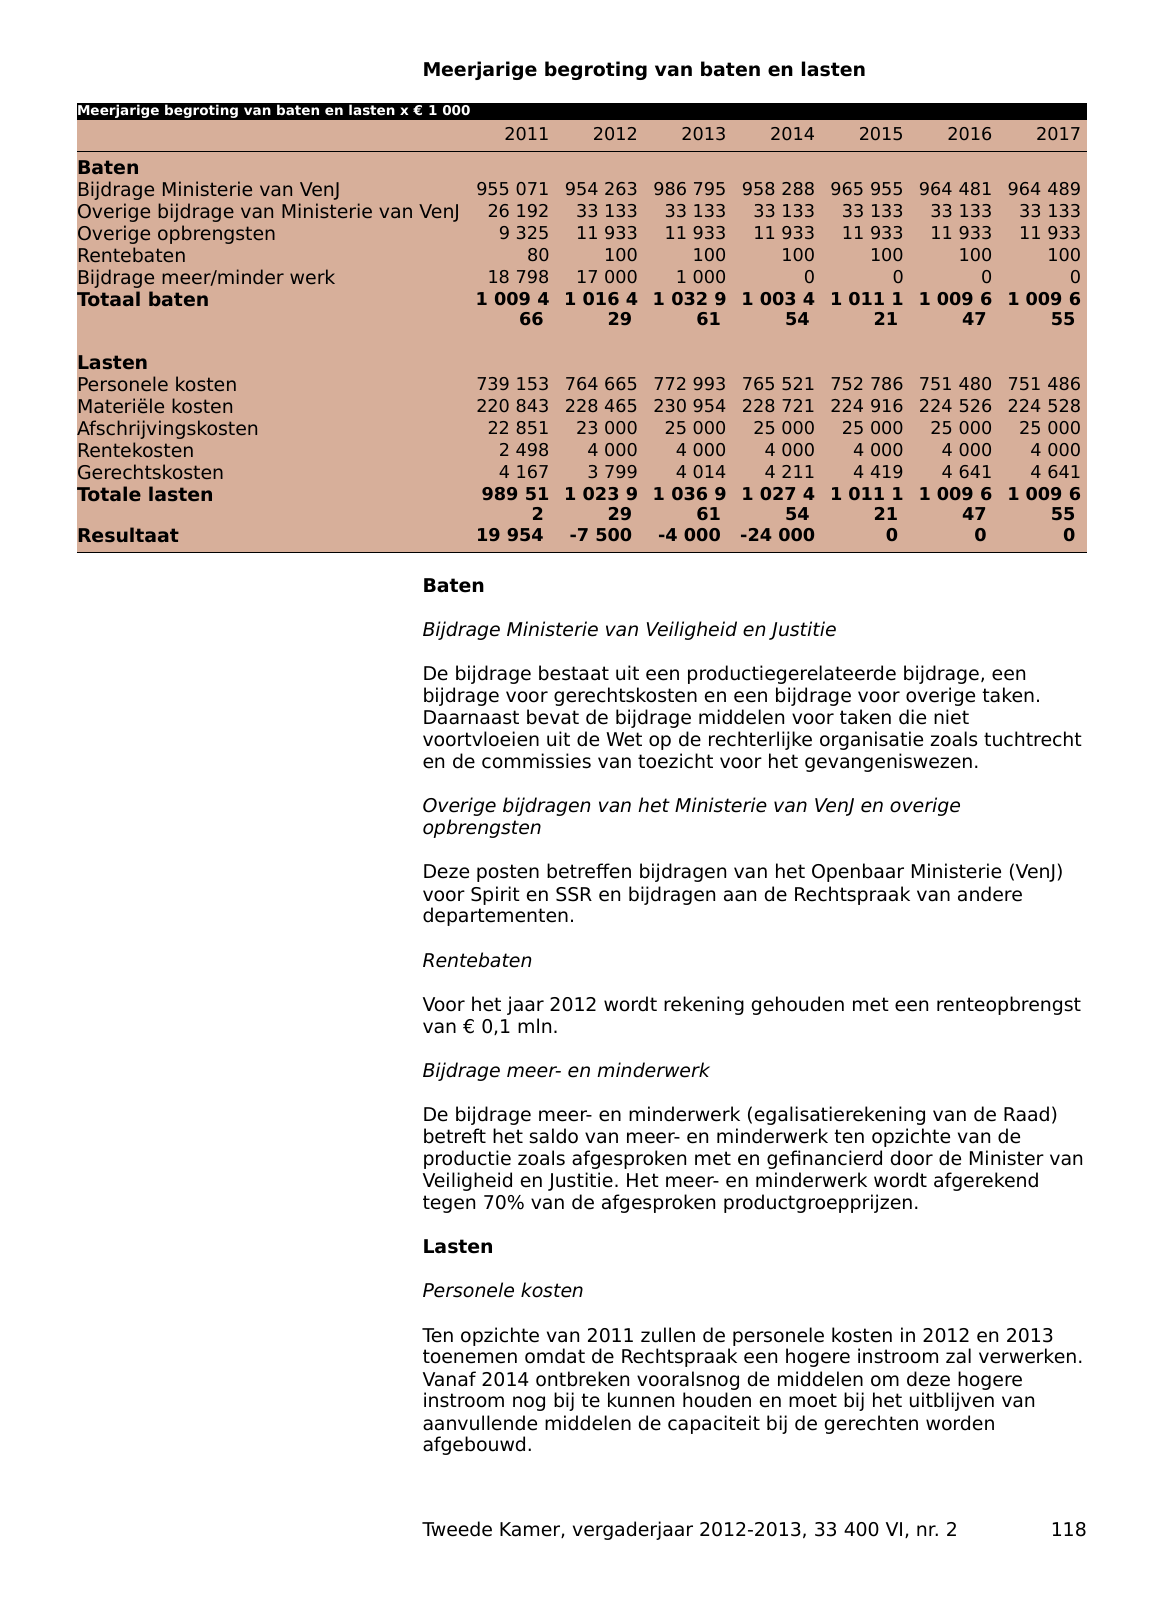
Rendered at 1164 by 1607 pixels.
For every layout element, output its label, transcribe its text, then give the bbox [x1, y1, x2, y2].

table_cell 958 288 [732, 179, 821, 201]
subtitle Bijdrage Ministerie van Veiligheid en Justitie [422, 619, 1087, 641]
table_cell 2015 [821, 120, 909, 151]
table_cell 4 000 [644, 440, 732, 462]
table_cell 4 641 [909, 462, 998, 484]
table_cell 2017 [998, 120, 1087, 151]
table_cell 0 [821, 267, 909, 289]
table_cell 2 498 [466, 440, 555, 462]
table_cell [732, 152, 821, 179]
subtitle Overige bijdragen van het Ministerie van VenJ en overige opbrengsten [422, 795, 1087, 839]
table_cell 765 521 [732, 374, 821, 396]
table_cell 4 000 [821, 440, 909, 462]
table_cell 4 000 [909, 440, 998, 462]
table_cell 989 512 [466, 484, 555, 525]
table_cell 1 023 929 [555, 484, 644, 525]
table_cell 100 [732, 245, 821, 267]
table_cell 100 [821, 245, 909, 267]
table_cell 0 [998, 525, 1087, 552]
table_cell 986 795 [644, 179, 732, 201]
table_cell -7 500 [555, 525, 644, 552]
table_cell 228 465 [555, 396, 644, 418]
table_cell 2011 [466, 120, 555, 151]
table_cell [732, 330, 821, 352]
table_cell 4 641 [998, 462, 1087, 484]
table_cell 25 000 [732, 418, 821, 440]
table_cell [644, 330, 732, 352]
subtitle Bijdrage meer- en minderwerk [422, 1060, 1087, 1082]
subtitle Meerjarige begroting van baten en lasten [422, 59, 1087, 81]
text Ten opzichte van 2011 zullen de personele kosten in 2012 en 2013 toenemen omdat de Rechtspraak een hogere instroom zal verwerken. Vanaf 2014 ontbreken vooralsnog de middelen om deze hogere instroom nog bij te kunnen houden en moet bij het uitblijven van aanvullende middelen de capaciteit bij de gerechten worden afgebouwd. [422, 1324, 1087, 1456]
subtitle Lasten [422, 1236, 1087, 1258]
table_cell [821, 152, 909, 179]
table_cell 11 933 [555, 223, 644, 245]
table_cell Personele kosten [77, 374, 466, 396]
table_cell 4 014 [644, 462, 732, 484]
table_cell -24 000 [732, 525, 821, 552]
table_cell 1 003 454 [732, 289, 821, 330]
text Voor het jaar 2012 wordt rekening gehouden met een renteopbrengst van € 0,1 mln. [422, 994, 1087, 1038]
table_header Meerjarige begroting van baten en lasten x € 1 000 [77, 103, 1087, 119]
text De bijdrage meer- en minderwerk (egalisatierekening van de Raad) betreft het saldo van meer- en minderwerk ten opzichte van de productie zoals afgesproken met en gefinancierd door de Minister van Veiligheid en Justitie. Het meer- en minderwerk wordt afgerekend tegen 70% van de afgesproken productgroepprijzen. [422, 1104, 1087, 1214]
table_cell 1 009 466 [466, 289, 555, 330]
table_cell 224 916 [821, 396, 909, 418]
table_cell 224 528 [998, 396, 1087, 418]
table_cell [644, 152, 732, 179]
table_cell 33 133 [555, 201, 644, 223]
table_cell [77, 120, 466, 151]
table_cell [466, 330, 555, 352]
table_cell 1 032 961 [644, 289, 732, 330]
table_cell 33 133 [732, 201, 821, 223]
table_cell 80 [466, 245, 555, 267]
table_cell 1 011 121 [821, 484, 909, 525]
subtitle Rentebaten [422, 949, 1087, 972]
table_cell [909, 352, 998, 374]
table_cell [466, 352, 555, 374]
table_cell 752 786 [821, 374, 909, 396]
table_cell 23 000 [555, 418, 644, 440]
table_cell 33 133 [998, 201, 1087, 223]
table_cell Rentekosten [77, 440, 466, 462]
table_cell 772 993 [644, 374, 732, 396]
table_cell 751 480 [909, 374, 998, 396]
table_cell [998, 152, 1087, 179]
table_cell -4 000 [644, 525, 732, 552]
table_cell 1 009 647 [909, 484, 998, 525]
table_cell Materiële kosten [77, 396, 466, 418]
table_cell [909, 330, 998, 352]
table_cell 26 192 [466, 201, 555, 223]
table_cell Totale lasten [77, 484, 466, 525]
table_cell 0 [909, 267, 998, 289]
table_cell [77, 330, 466, 352]
table_cell 220 843 [466, 396, 555, 418]
table_cell 22 851 [466, 418, 555, 440]
table_cell [466, 152, 555, 179]
table_cell 11 933 [644, 223, 732, 245]
table_cell 1 009 655 [998, 289, 1087, 330]
table_cell [998, 330, 1087, 352]
table_cell [555, 330, 644, 352]
table_cell 739 153 [466, 374, 555, 396]
table_cell [998, 352, 1087, 374]
table_cell 9 325 [466, 223, 555, 245]
table_cell Totaal baten [77, 289, 466, 330]
table_cell 100 [644, 245, 732, 267]
table_cell 11 933 [909, 223, 998, 245]
table_cell 100 [998, 245, 1087, 267]
table_cell 964 489 [998, 179, 1087, 201]
table_cell Resultaat [77, 525, 466, 552]
table_cell 25 000 [644, 418, 732, 440]
table_cell 19 954 [466, 525, 555, 552]
table_cell Gerechtskosten [77, 462, 466, 484]
table_cell 751 486 [998, 374, 1087, 396]
table_cell [821, 330, 909, 352]
table_cell 33 133 [909, 201, 998, 223]
subtitle Personele kosten [422, 1280, 1087, 1302]
table_cell 18 798 [466, 267, 555, 289]
table_cell 230 954 [644, 396, 732, 418]
table_cell 25 000 [998, 418, 1087, 440]
table_cell 1 036 961 [644, 484, 732, 525]
table_cell 1 009 655 [998, 484, 1087, 525]
table_cell [821, 352, 909, 374]
table_cell [644, 352, 732, 374]
table_cell 25 000 [821, 418, 909, 440]
table_cell 33 133 [821, 201, 909, 223]
table_cell 2012 [555, 120, 644, 151]
table_cell Overige bijdrage van Ministerie van VenJ [77, 201, 466, 223]
table_cell 955 071 [466, 179, 555, 201]
table_cell 224 526 [909, 396, 998, 418]
table_cell [909, 152, 998, 179]
subtitle Baten [422, 575, 1087, 597]
table_cell Overige opbrengsten [77, 223, 466, 245]
table_cell 1 009 647 [909, 289, 998, 330]
table_cell 33 133 [644, 201, 732, 223]
table_cell Afschrijvingskosten [77, 418, 466, 440]
table_cell 4 419 [821, 462, 909, 484]
table_cell 11 933 [732, 223, 821, 245]
table_cell 2016 [909, 120, 998, 151]
table_cell 100 [555, 245, 644, 267]
text De bijdrage bestaat uit een productiegerelateerde bijdrage, een bijdrage voor gerechtskosten en een bijdrage voor overige taken. Daarnaast bevat de bijdrage middelen voor taken die niet voortvloeien uit de Wet op de rechterlijke organisatie zoals tuchtrecht en de commissies van toezicht voor het gevangeniswezen. [422, 663, 1087, 773]
table_cell Bijdrage Ministerie van VenJ [77, 179, 466, 201]
table_cell 964 481 [909, 179, 998, 201]
table_cell 228 721 [732, 396, 821, 418]
table_cell 0 [732, 267, 821, 289]
table_cell Baten [77, 152, 466, 179]
table_cell 2013 [644, 120, 732, 151]
table_cell 1 016 429 [555, 289, 644, 330]
table_cell 0 [821, 525, 909, 552]
table_cell 2014 [732, 120, 821, 151]
table_cell 4 167 [466, 462, 555, 484]
table_cell 4 000 [555, 440, 644, 462]
table_cell 4 211 [732, 462, 821, 484]
table_cell 1 011 121 [821, 289, 909, 330]
table_cell 11 933 [998, 223, 1087, 245]
table_cell 1 000 [644, 267, 732, 289]
table_cell [555, 352, 644, 374]
table_cell Lasten [77, 352, 466, 374]
table_cell 100 [909, 245, 998, 267]
table_cell 25 000 [909, 418, 998, 440]
table_cell 3 799 [555, 462, 644, 484]
table_cell 4 000 [732, 440, 821, 462]
table_cell [555, 152, 644, 179]
table_cell 965 955 [821, 179, 909, 201]
table_cell 0 [998, 267, 1087, 289]
table_cell 764 665 [555, 374, 644, 396]
table_cell [732, 352, 821, 374]
table_cell Bijdrage meer/minder werk [77, 267, 466, 289]
table_cell 4 000 [998, 440, 1087, 462]
table_cell 0 [909, 525, 998, 552]
table_cell 17 000 [555, 267, 644, 289]
table_cell 954 263 [555, 179, 644, 201]
table_cell 11 933 [821, 223, 909, 245]
table_cell Rentebaten [77, 245, 466, 267]
table_cell 1 027 454 [732, 484, 821, 525]
text Deze posten betreffen bijdragen van het Openbaar Ministerie (VenJ) voor Spirit en SSR en bijdragen aan de Rechtspraak van andere departementen. [422, 861, 1087, 927]
